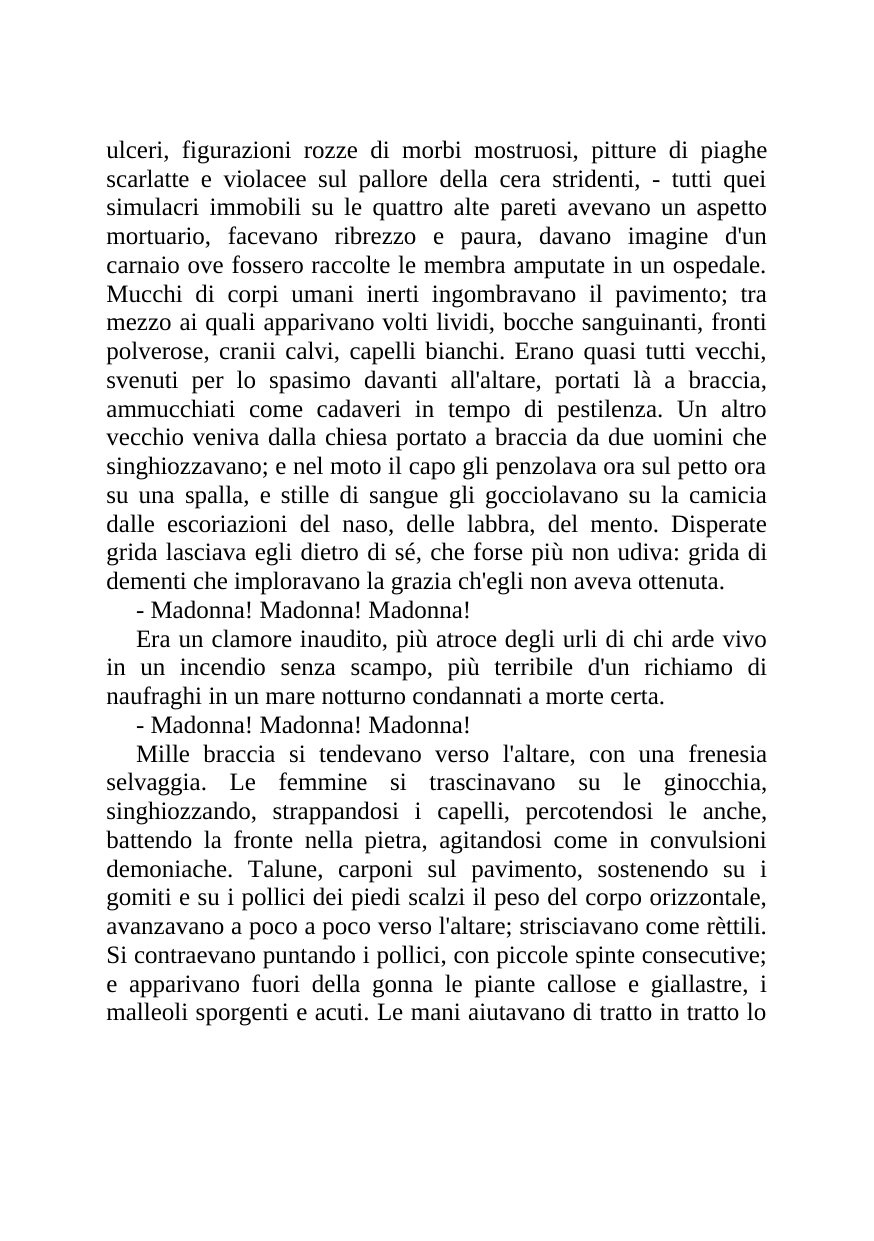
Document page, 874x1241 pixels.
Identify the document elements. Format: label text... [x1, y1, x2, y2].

text Mille braccia si tendevano verso l'altare, con una frenesia selvaggia. Le femmine si trascinavano su le ginocchia, singhiozzando, strappandosi i capelli, percotendosi le anche, battendo la fronte nella pietra, agitandosi come in convulsioni demoniache. Talune, carponi sul pavimento, sostenendo su i gomiti e su i pollici dei piedi scalzi il peso del corpo orizzontale, avanzavano a poco a poco verso l'altare; strisciavano come rèttili. Si contraevano puntando i pollici, con piccole spinte consecutive; e apparivano fuori della gonna le piante callose e giallastre, i malleoli sporgenti e acuti. Le mani aiutavano di tratto in tratto lo [106, 739, 768, 1026]
text - Madonna! Madonna! Madonna! [106, 595, 768, 624]
text - Madonna! Madonna! Madonna! [106, 710, 768, 739]
text ulceri, figurazioni rozze di morbi mostruosi, pitture di piaghe scarlatte e violacee sul pallore della cera stridenti, - tutti quei simulacri immobili su le quattro alte pareti avevano un aspetto mortuario, facevano ribrezzo e paura, davano imagine d'un carnaio ove fossero raccolte le membra amputate in un ospedale. Mucchi di corpi umani inerti ingombravano il pavimento; tra mezzo ai quali apparivano volti lividi, bocche sanguinanti, fronti polverose, cranii calvi, capelli bianchi. Erano quasi tutti vecchi, svenuti per lo spasimo davanti all'altare, portati là a braccia, ammucchiati come cadaveri in tempo di pestilenza. Un altro vecchio veniva dalla chiesa portato a braccia da due uomini che singhiozzavano; e nel moto il capo gli penzolava ora sul petto ora su una spalla, e stille di sangue gli gocciolavano su la camicia dalle escoriazioni del naso, delle labbra, del mento. Disperate grida lasciava egli dietro di sé, che forse più non udiva: grida di dementi che imploravano la grazia ch'egli non aveva ottenuta. [106, 135, 768, 595]
text Era un clamore inaudito, più atroce degli urli di chi arde vivo in un incendio senza scampo, più terribile d'un richiamo di naufraghi in un mare notturno condannati a morte certa. [106, 624, 768, 710]
